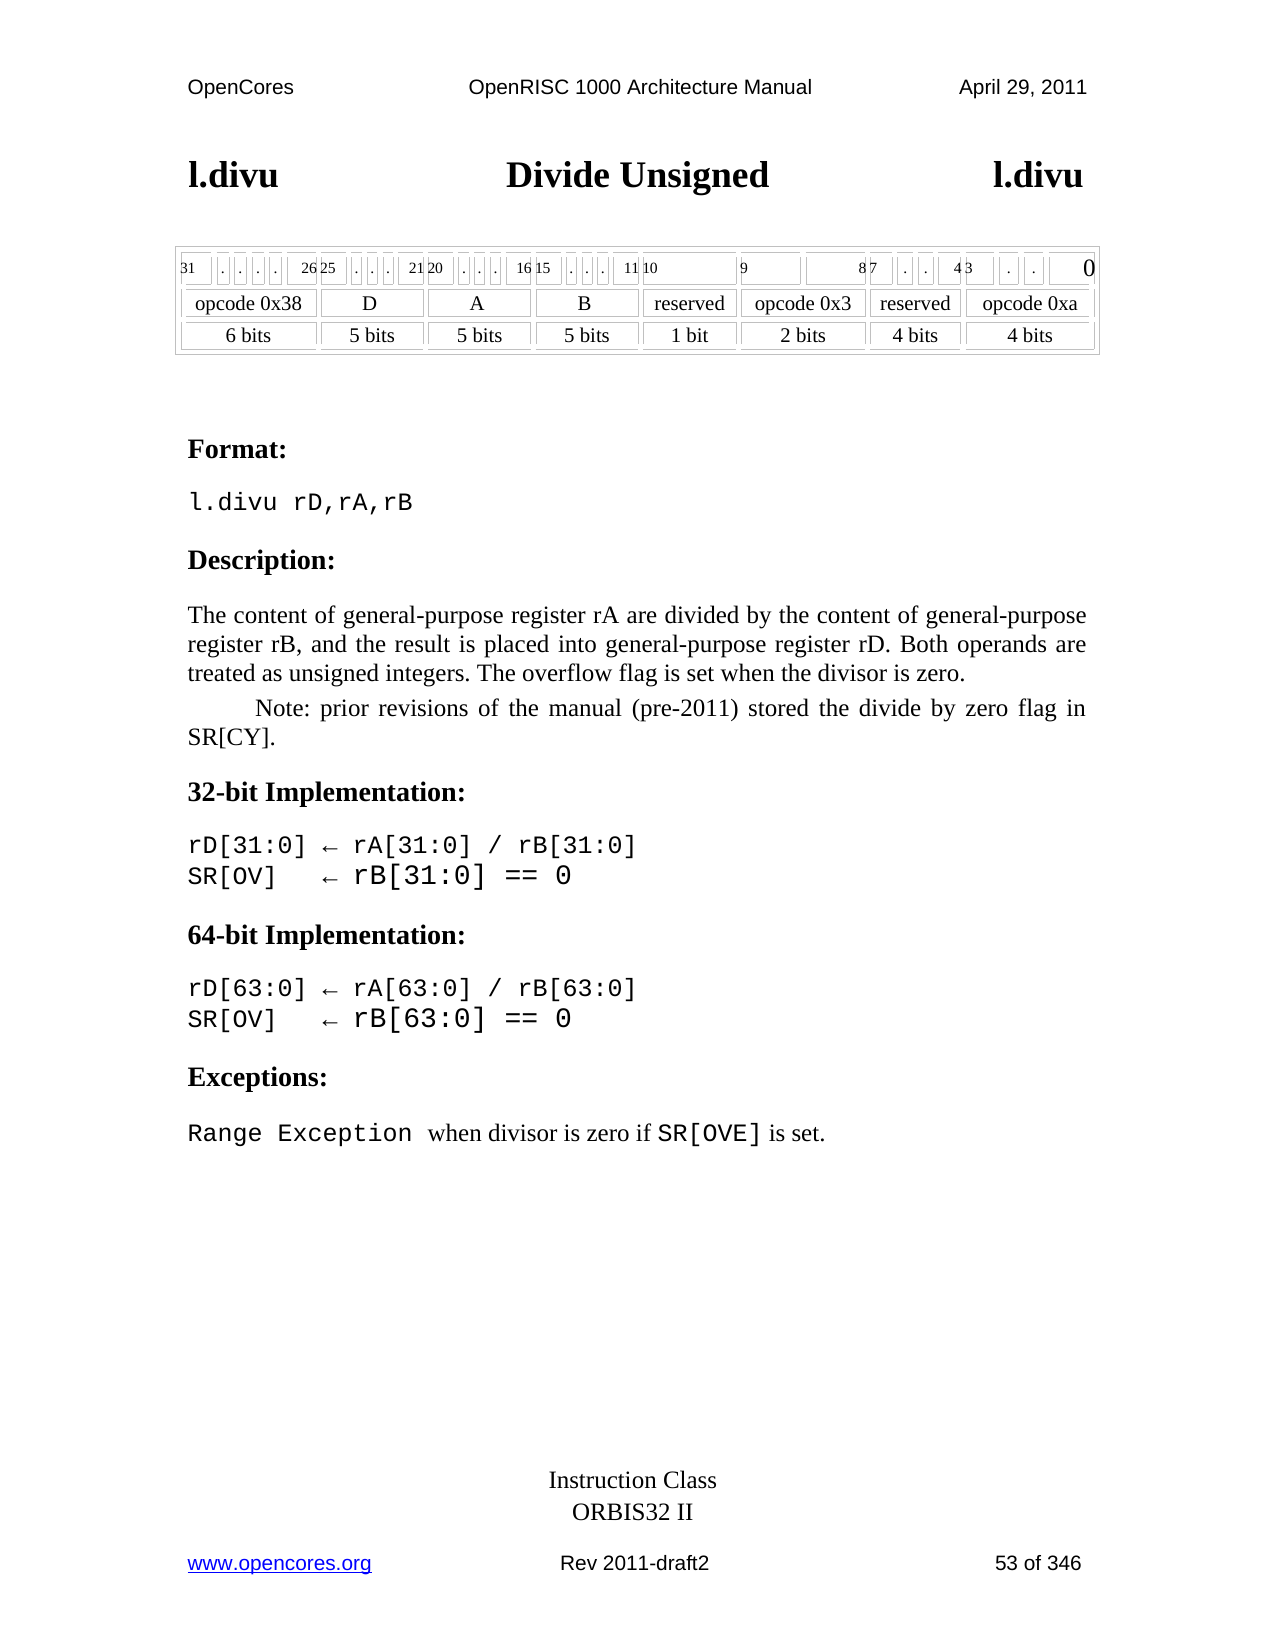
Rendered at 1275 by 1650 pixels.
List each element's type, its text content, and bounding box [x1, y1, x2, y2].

text 64-bit Implementation: [187, 918, 1087, 950]
text 32-bit Implementation: [187, 775, 1087, 808]
text Format: [187, 432, 1087, 464]
text Note: prior revisions of the manual (pre-2011) stored the divide by zero flag in SR[CY]. [187, 693, 1087, 750]
text Exceptions: [187, 1061, 1087, 1093]
text Description: [187, 543, 1087, 575]
text l.divu rD,rA,rB [187, 489, 1087, 518]
text Range Exception when divisor is zero if SR[OVE] is set. [187, 1118, 1087, 1149]
text rD[31:0] ← rA[31:0] / rB[31:0] SR[OV] ← rB[31:0] == 0 [187, 833, 1087, 893]
text The content of general-purpose register rA are divided by the content of general-purpose register rB, and the result is placed into general-purpose register rD. Both operands are treated as unsigned integers. The overflow flag is set when the divisor is zero. [187, 600, 1087, 687]
text rD[63:0] ← rA[63:0] / rB[63:0] SR[OV] ← rB[63:0] == 0 [187, 975, 1087, 1036]
